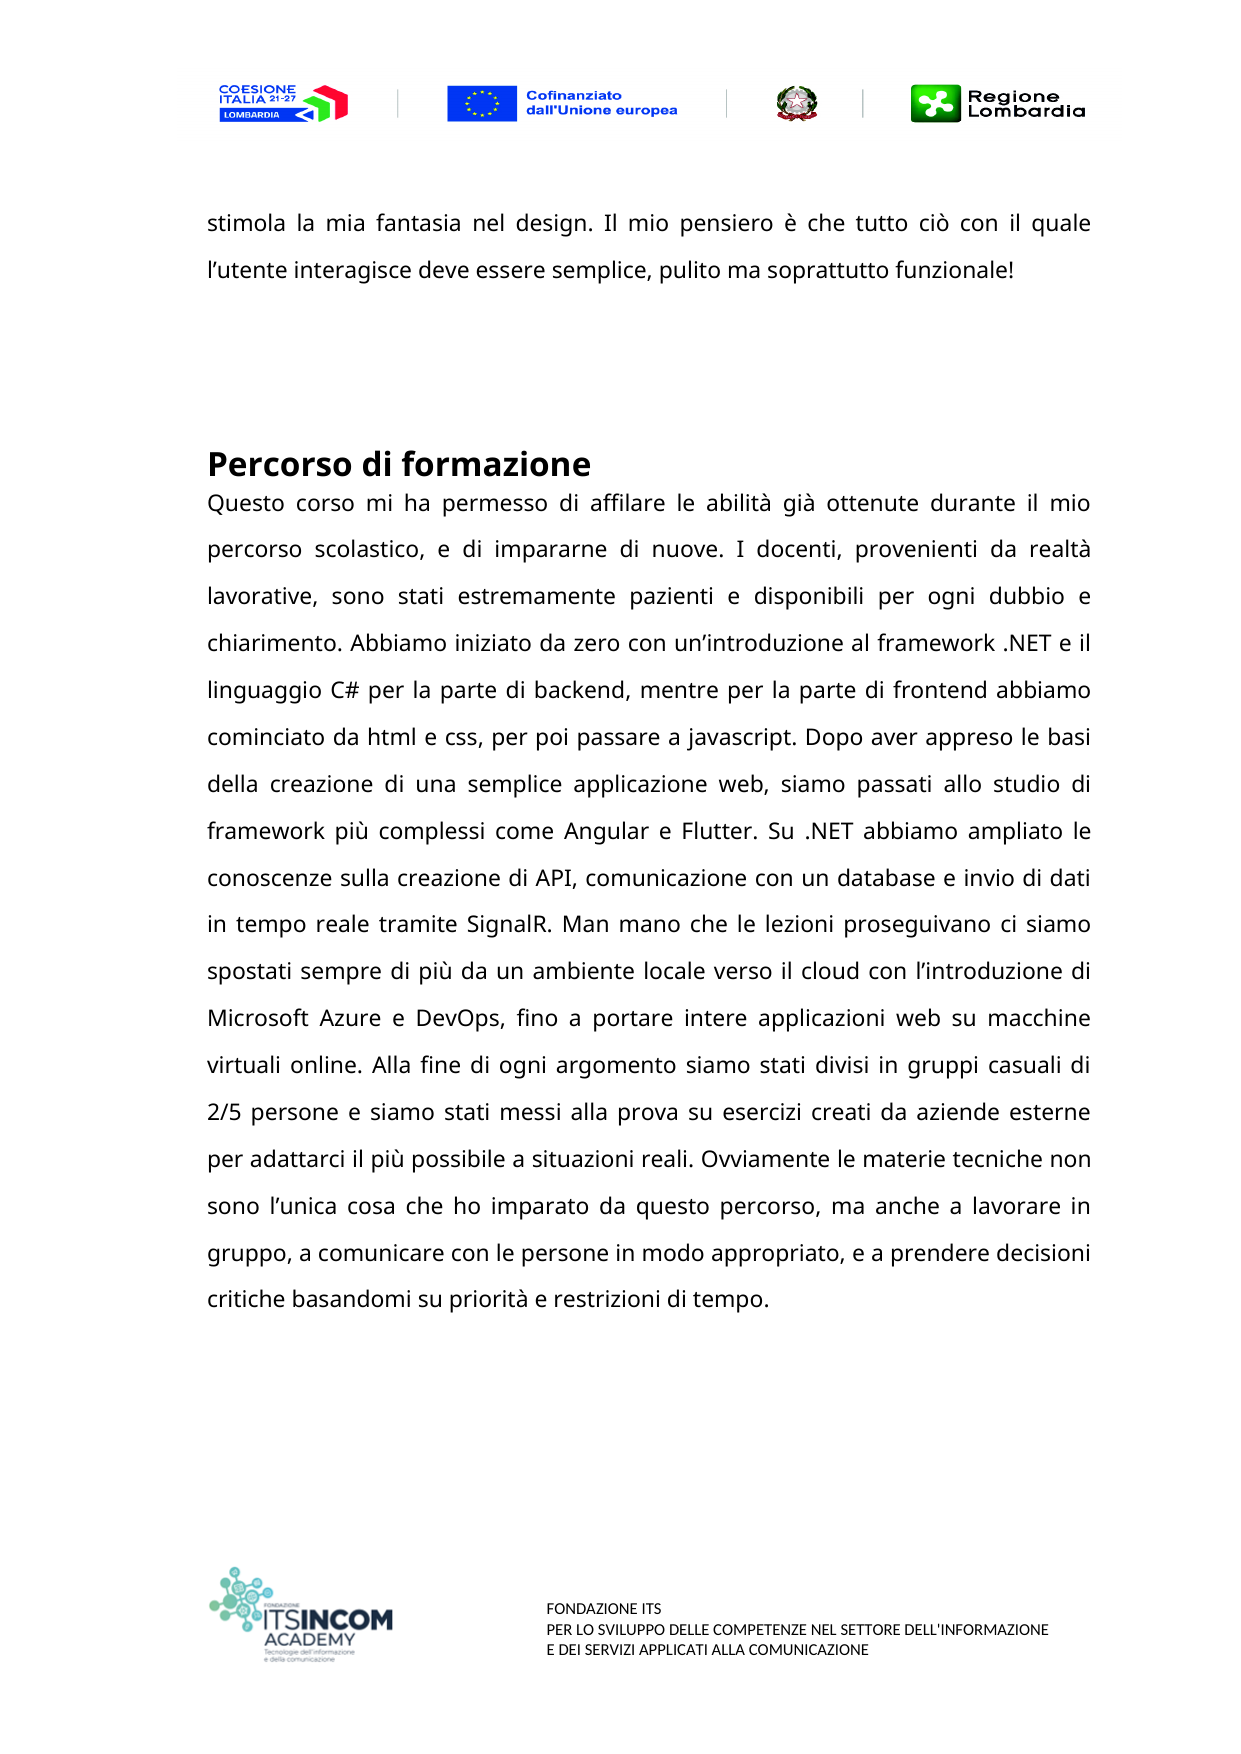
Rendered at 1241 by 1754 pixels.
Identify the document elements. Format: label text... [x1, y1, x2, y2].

text stimola la mia fantasia nel design. Il mio pensiero è che tutto ciò con il quale l’utente interagisce deve essere semplice, pulito ma soprattutto funzionale! [207, 207, 1092, 285]
text Questo corso mi ha permesso di affilare le abilità già ottenute durante il mio percorso scolastico, e di impararne di nuove. I docenti, provenienti da realtà lavorative, sono stati estremamente pazienti e disponibili per ogni dubbio e chiarimento. Abbiamo iniziato da zero con un’introduzione al framework .NET e il linguaggio C# per la parte di backend, mentre per la parte di frontend abbiamo cominciato da html e css, per poi passare a javascript. Dopo aver appreso le basi della creazione di una semplice applicazione web, siamo passati allo studio di framework più complessi come Angular e Flutter. Su .NET abbiamo ampliato le conoscenze sulla creazione di API, comunicazione con un database e invio di dati in tempo reale tramite SignalR. Man mano che le lezioni proseguivano ci siamo spostati sempre di più da un ambiente locale verso il cloud con l’introduzione di Microsoft Azure e DevOps, fino a portare intere applicazioni web su macchine virtuali online. Alla fine di ogni argomento siamo stati divisi in gruppi casuali di 2/5 persone e siamo stati messi alla prova su esercizi creati da aziende esterne per adattarci il più possibile a situazioni reali. Ovviamente le materie tecniche non sono l’unica cosa che ho imparato da questo percorso, ma anche a lavorare in gruppo, a comunicare con le persone in modo appropriato, e a prendere decisioni critiche basandomi su priorità e restrizioni di tempo. [207, 487, 1092, 1315]
subtitle Percorso di formazione [207, 441, 1092, 487]
